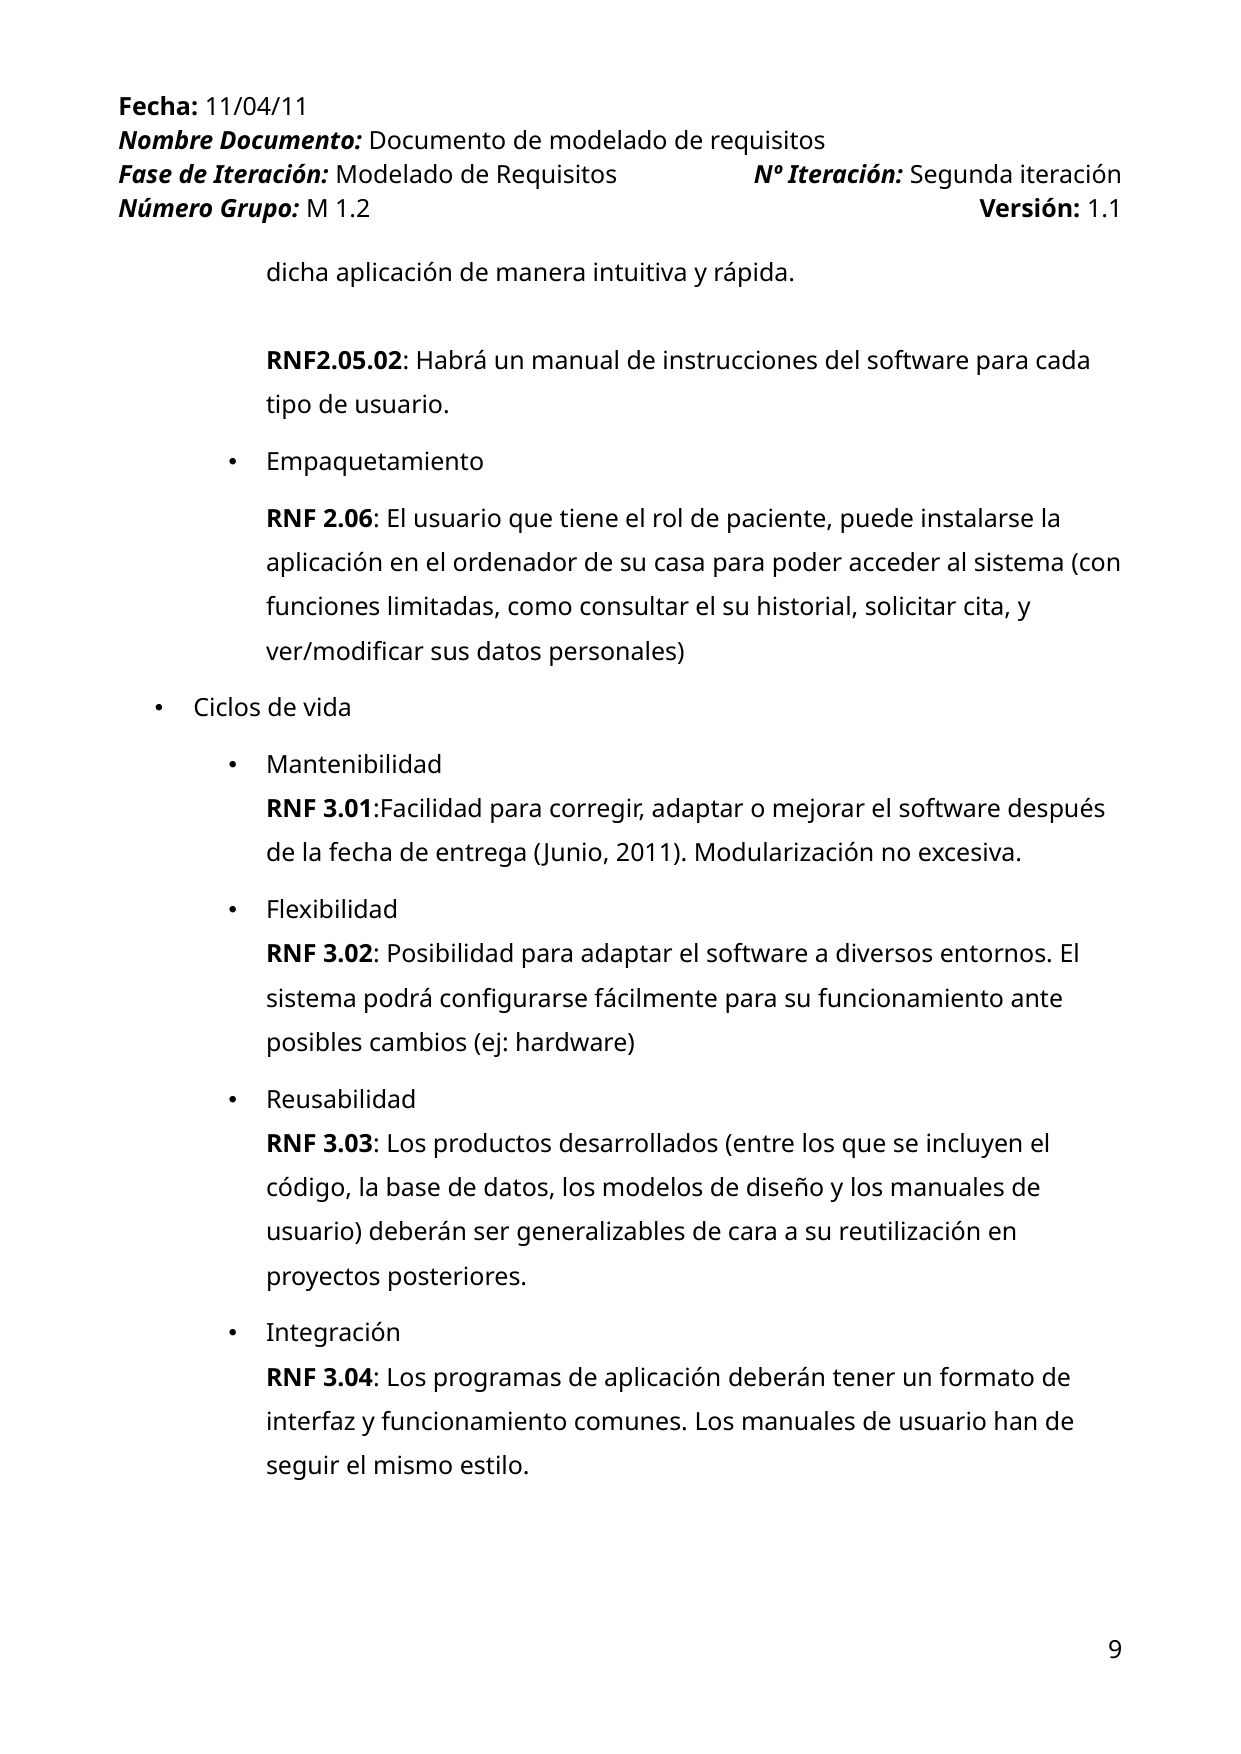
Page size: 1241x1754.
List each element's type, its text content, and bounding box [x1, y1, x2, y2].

list dicha aplicación de manera intuitiva y rápida. RNF2.05.02: Habrá un manual de instrucciones del software para cada tipo de usuario. [228, 254, 1122, 421]
list Ciclos de vida [154, 690, 1122, 724]
list Mantenibilidad RNF 3.01:Facilidad para corregir, adaptar o mejorar el software después de la fecha de entrega (Junio, 2011). Modularización no excesiva. [228, 747, 1122, 869]
list Empaquetamiento [228, 444, 1122, 478]
list Integración RNF 3.04: Los programas de aplicación deberán tener un formato de interfaz y funcionamiento comunes. Los manuales de usuario han de seguir el mismo estilo. [228, 1315, 1122, 1482]
list Reusabilidad RNF 3.03: Los productos desarrollados (entre los que se incluyen el código, la base de datos, los modelos de diseño y los manuales de usuario) deberán ser generalizables de cara a su reutilización en proyectos posteriores. [228, 1081, 1122, 1292]
list Flexibilidad RNF 3.02: Posibilidad para adaptar el software a diversos entornos. El sistema podrá configurarse fácilmente para su funcionamiento ante posibles cambios (ej: hardware) [228, 892, 1122, 1059]
list RNF 2.06: El usuario que tiene el rol de paciente, puede instalarse la aplicación en el ordenador de su casa para poder acceder al sistema (con funciones limitadas, como consultar el su historial, solicitar cita, y ver/modificar sus datos personales) [228, 500, 1122, 667]
